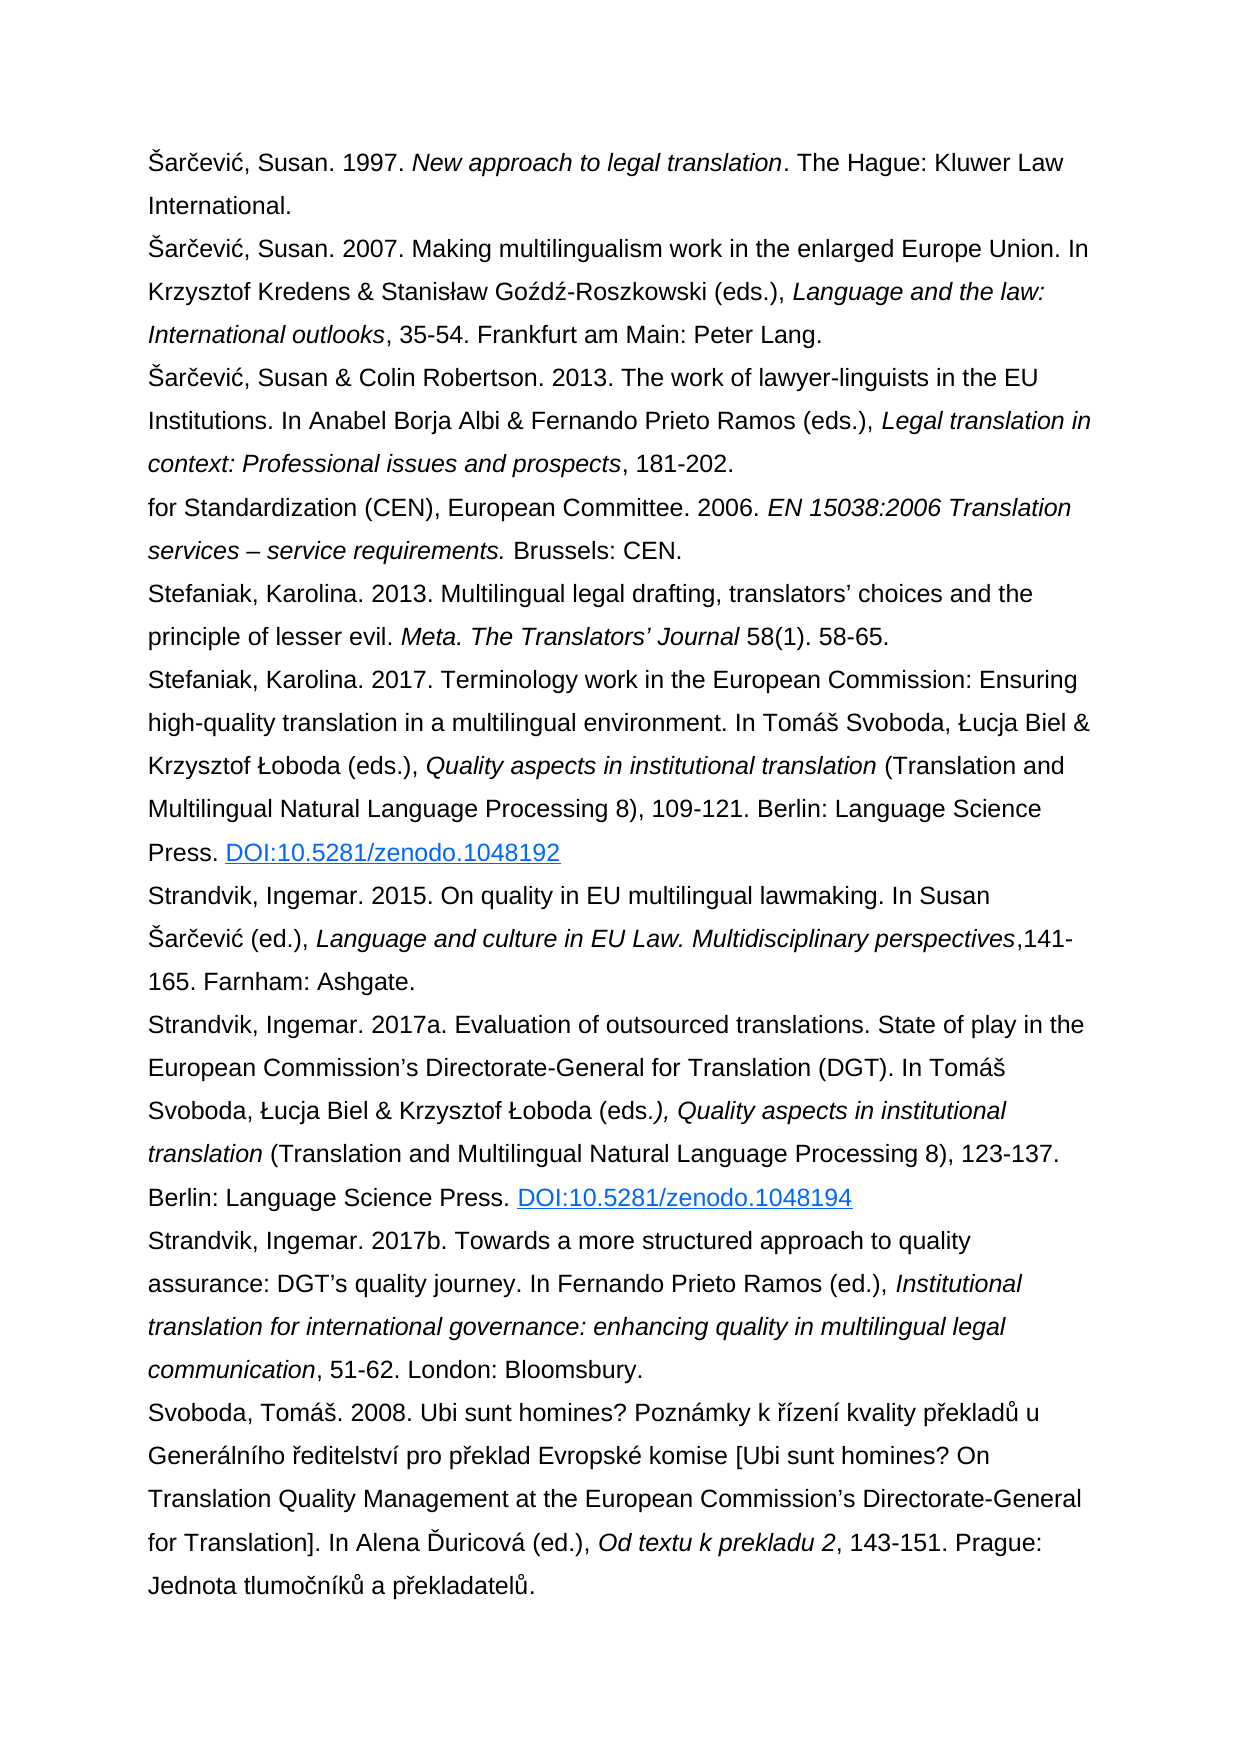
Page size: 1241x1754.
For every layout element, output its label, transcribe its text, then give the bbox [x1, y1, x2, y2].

text Strandvik, Ingemar. 2017a. Evaluation of outsourced translations. State of play in the European Commission’s Directorate-General for Translation (DGT). In Tomáš Svoboda, Łucja Biel & Krzysztof Łoboda (eds.), Quality aspects in institutional translation (Translation and Multilingual Natural Language Processing 8), 123-137. Berlin: Language Science Press. DOI:10.5281/zenodo.1048194 [148, 1010, 1093, 1211]
text Šarčević, Susan. 1997. New approach to legal translation. The Hague: Kluwer Law International. [148, 148, 1093, 219]
text Šarčević, Susan & Colin Robertson. 2013. The work of lawyer-linguists in the EU Institutions. In Anabel Borja Albi & Fernando Prieto Ramos (eds.), Legal translation in context: Professional issues and prospects, 181-202. [148, 363, 1093, 478]
text Stefaniak, Karolina. 2013. Multilingual legal drafting, translators’ choices and the principle of lesser evil. Meta. The Translators’ Journal 58(1). 58-65. [148, 579, 1093, 651]
text Strandvik, Ingemar. 2017b. Towards a more structured approach to quality assurance: DGT’s quality journey. In Fernando Prieto Ramos (ed.), Institutional translation for international governance: enhancing quality in multilingual legal communication, 51-62. London: Bloomsbury. [148, 1226, 1093, 1384]
text Svoboda, Tomáš. 2008. Ubi sunt homines? Poznámky k řízení kvality překladů u Generálního ředitelství pro překlad Evropské komise [Ubi sunt homines? On Translation Quality Management at the European Commission’s Directorate-General for Translation]. In Alena Ďuricová (ed.), Od textu k prekladu 2, 143-151. Prague: Jednota tlumočníků a překladatelů. [148, 1398, 1093, 1599]
text Šarčević, Susan. 2007. Making multilingualism work in the enlarged Europe Union. In Krzysztof Kredens & Stanisław Goźdź-Roszkowski (eds.), Language and the law: International outlooks, 35-54. Frankfurt am Main: Peter Lang. [148, 234, 1093, 349]
text Stefaniak, Karolina. 2017. Terminology work in the European Commission: Ensuring high-quality translation in a multilingual environment. In Tomáš Svoboda, Łucja Biel & Krzysztof Łoboda (eds.), Quality aspects in institutional translation (Translation and Multilingual Natural Language Processing 8), 109-121. Berlin: Language Science Press. DOI:10.5281/zenodo.1048192 [148, 665, 1093, 866]
text for Standardization (CEN), European Committee. 2006. EN 15038:2006 Translation services – service requirements. Brussels: CEN. [148, 493, 1093, 564]
text Strandvik, Ingemar. 2015. On quality in EU multilingual lawmaking. In Susan Šarčević (ed.), Language and culture in EU Law. Multidisciplinary perspectives,141-165. Farnham: Ashgate. [148, 881, 1093, 996]
